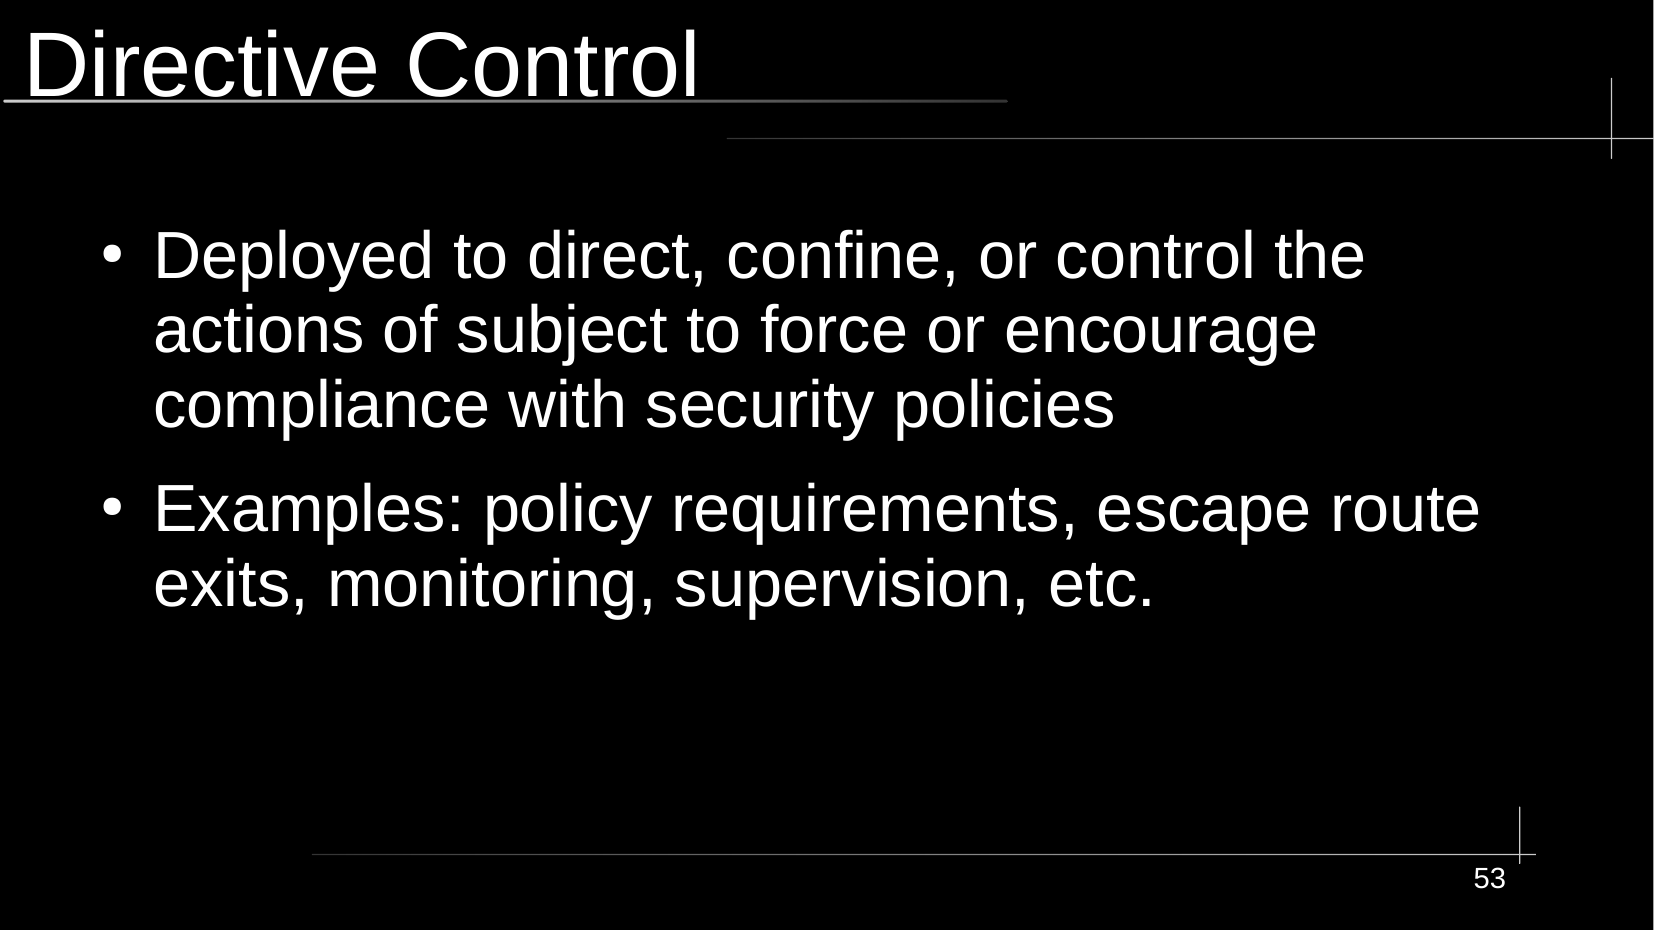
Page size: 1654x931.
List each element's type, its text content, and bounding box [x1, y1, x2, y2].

title Directive Control [23, 11, 1589, 119]
list Deployed to direct, confine, or control the actions of subject to force or encourage compliance with security policies Examples: policy requirements, escape route exits, monitoring, supervision, etc. [82, 217, 1571, 863]
